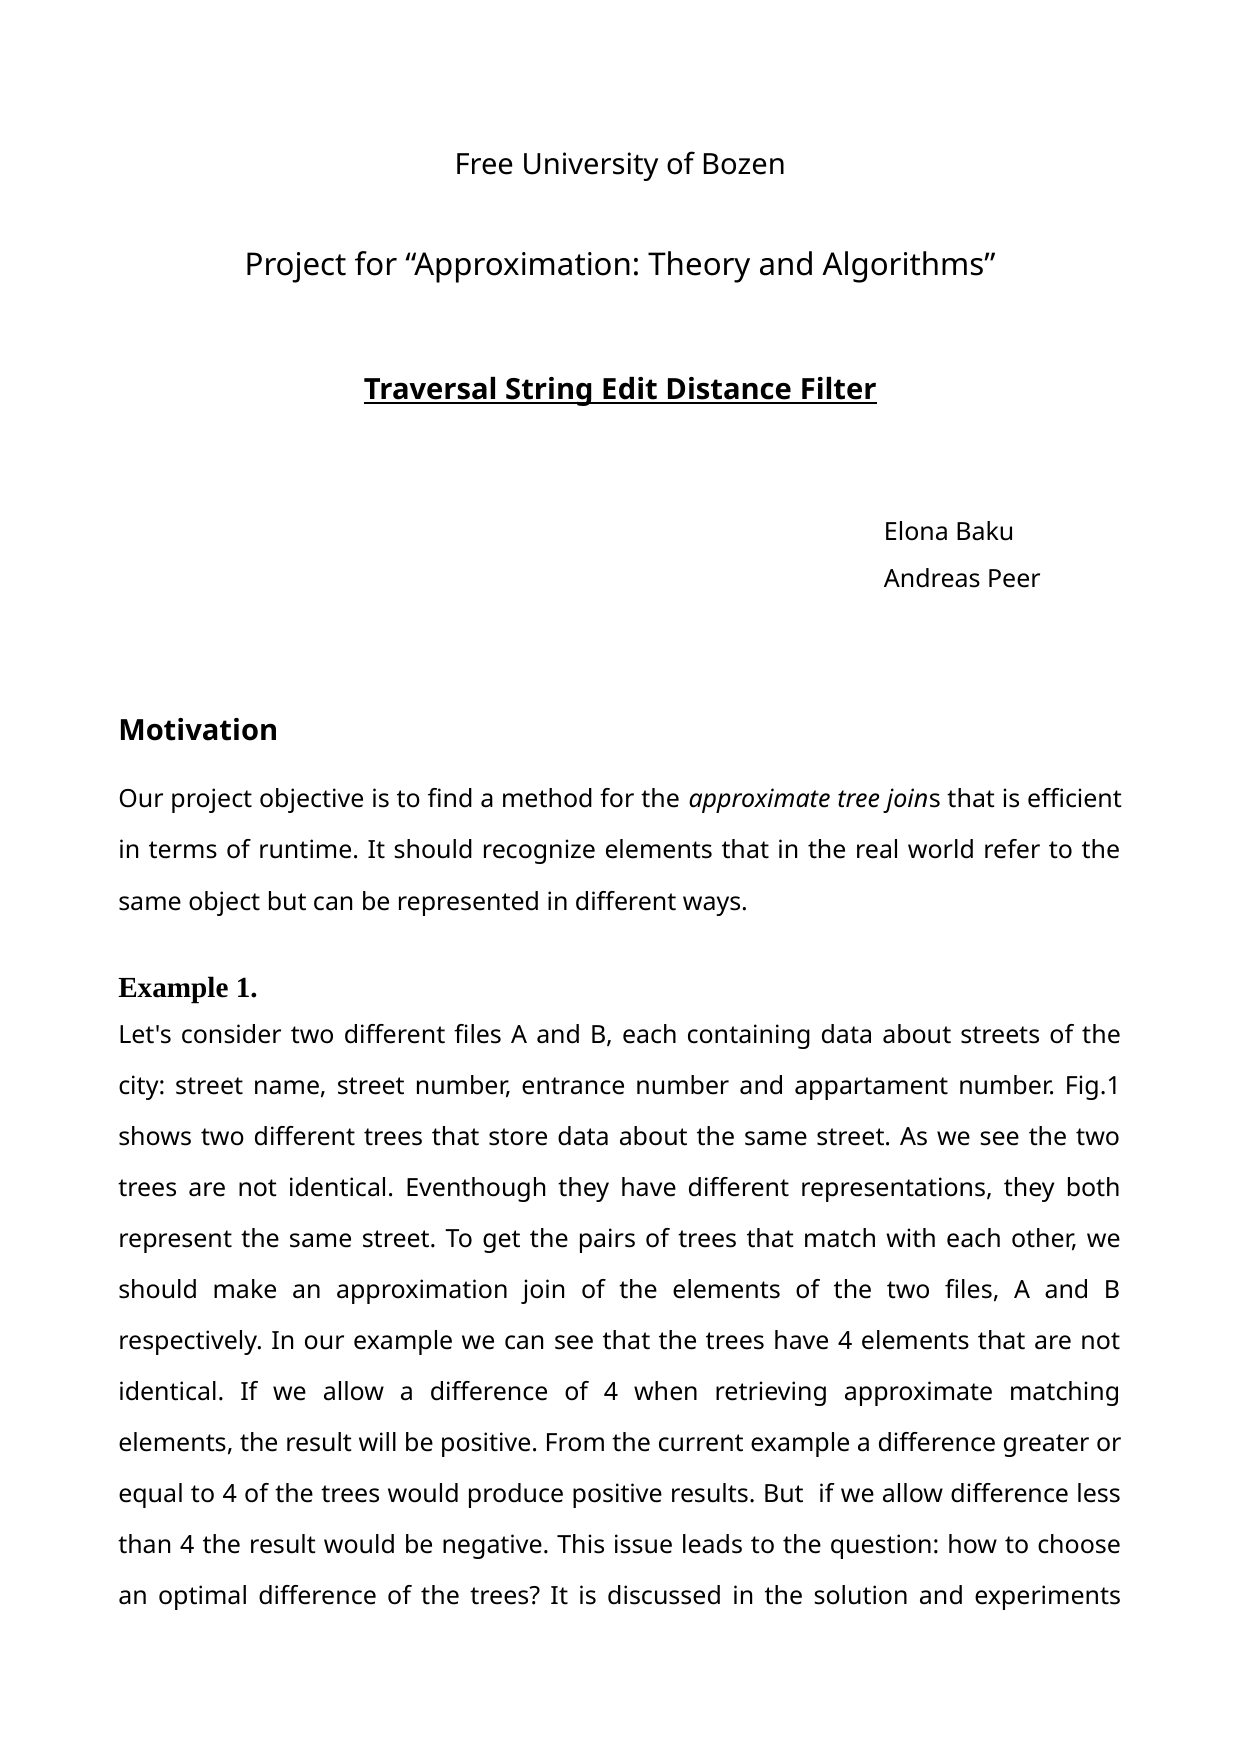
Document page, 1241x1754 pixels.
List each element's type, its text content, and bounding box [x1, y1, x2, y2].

text Let's consider two different files A and B, each containing data about streets of the city: street name, street number, entrance number and appartament number. Fig.1 shows two different trees that store data about the same street. As we see the two trees are not identical. Eventhough they have different representations, they both represent the same street. To get the pairs of trees that match with each other, we should make an approximation join of the elements of the two files, A and B respectively. In our example we can see that the trees have 4 elements that are not identical. If we allow a difference of 4 when retrieving approximate matching elements, the result will be positive. From the current example a difference greater or equal to 4 of the trees would produce positive results. But if we allow difference less than 4 the result would be negative. This issue leads to the question: how to choose an optimal difference of the trees? It is discussed in the solution and experiments [118, 1017, 1122, 1612]
text Andreas Peer [118, 560, 1122, 594]
text Our project objective is to find a method for the approximate tree joins that is efficient in terms of runtime. It should recognize elements that in the real world refer to the same object but can be represented in different ways. [118, 781, 1122, 917]
text Elona Baku [118, 514, 1122, 548]
subtitle Traversal String Edit Distance Filter [118, 368, 1122, 408]
subtitle Free University of Bozen [118, 143, 1122, 183]
subtitle Motivation [118, 709, 1122, 749]
text Project for “Approximation: Theory and Algorithms” [118, 242, 1122, 284]
subtitle Example 1. [118, 972, 1122, 1004]
